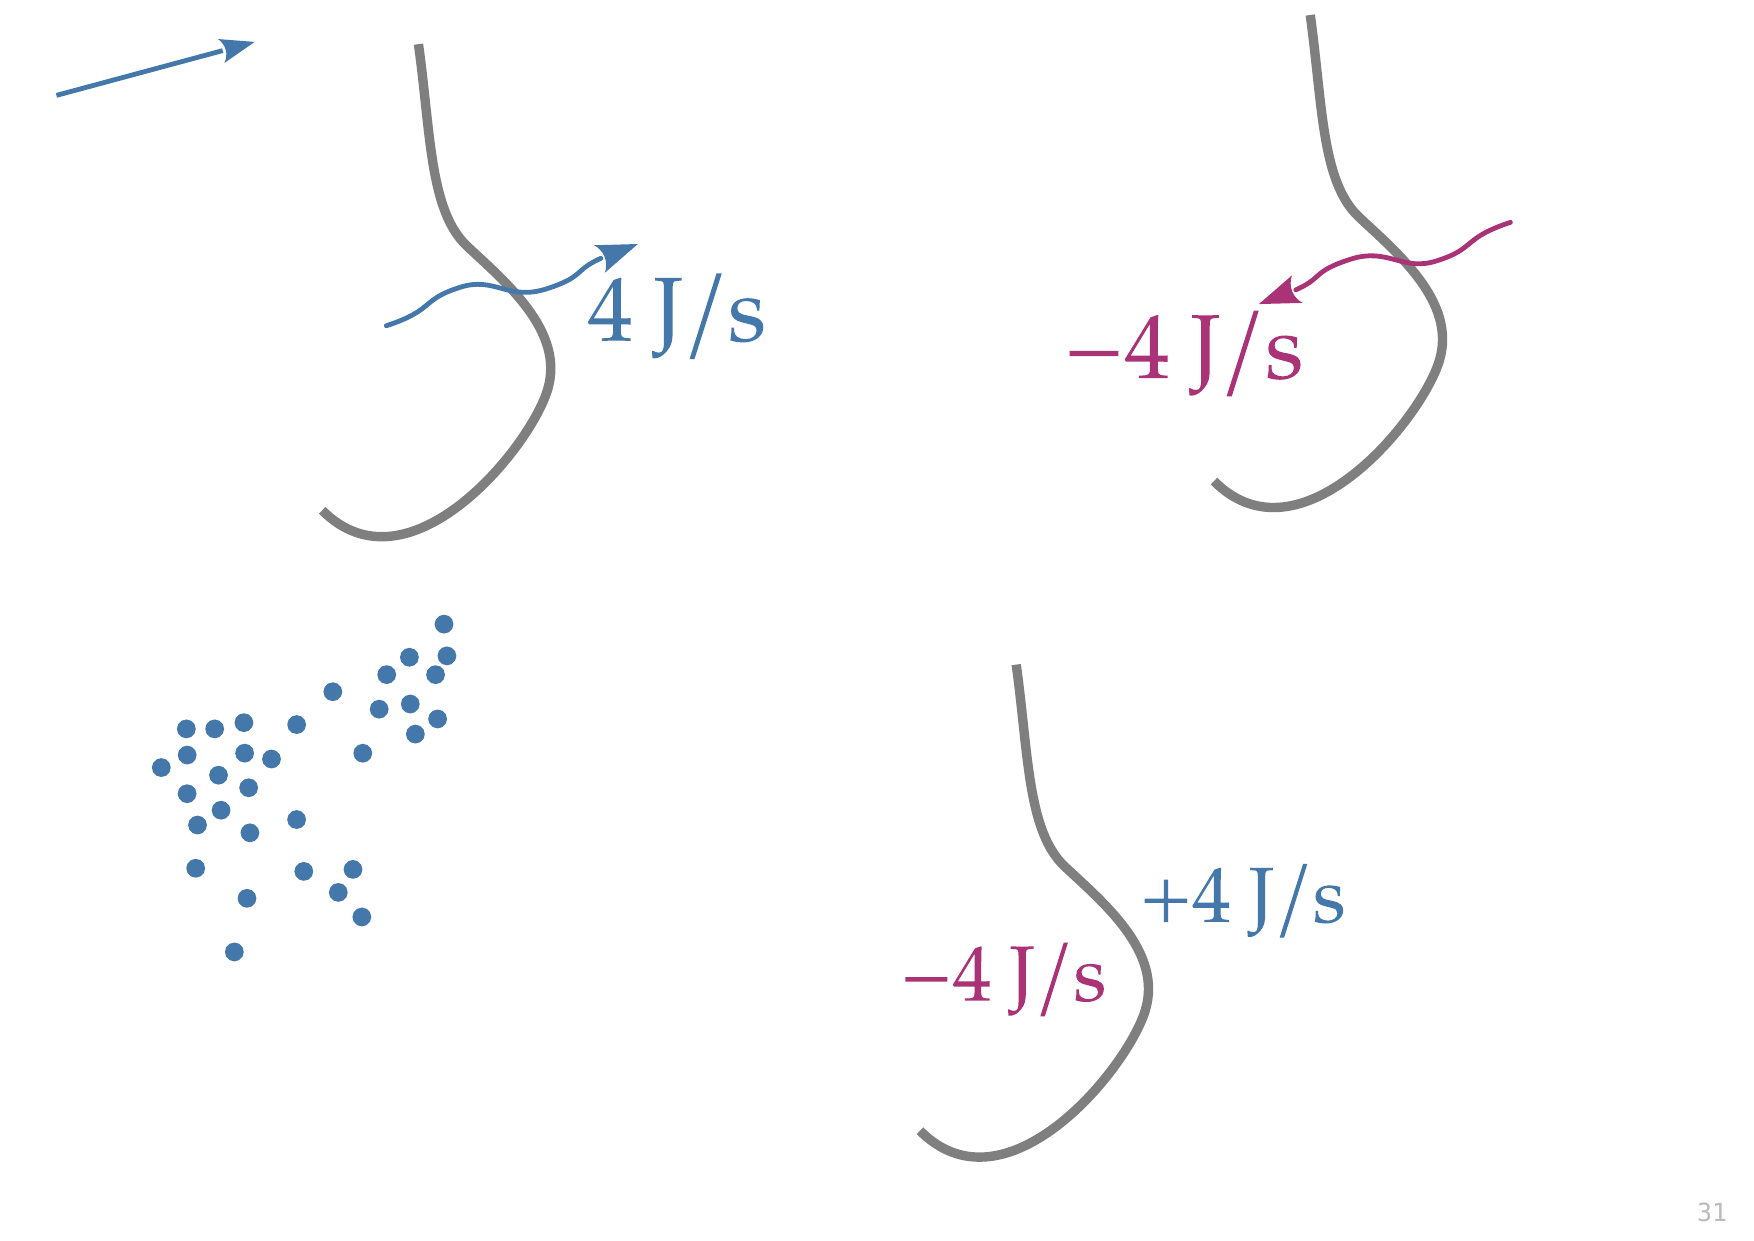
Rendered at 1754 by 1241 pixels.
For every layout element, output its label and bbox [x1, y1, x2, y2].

text_box [1188, 315, 1219, 396]
text_box [328, 882, 348, 902]
text_box [176, 719, 196, 739]
text_box [353, 743, 373, 763]
text_box [428, 709, 448, 729]
text_box [262, 749, 281, 769]
text_box [730, 298, 764, 343]
text_box [224, 942, 244, 962]
text_box [1008, 946, 1034, 1016]
text_box [405, 724, 425, 744]
text_box [1069, 350, 1119, 357]
text_box [1192, 867, 1230, 923]
text_box [239, 778, 259, 798]
text_box [287, 810, 307, 829]
text_box [400, 694, 420, 714]
text_box [186, 858, 206, 878]
text_box [343, 859, 363, 879]
text_box [905, 977, 948, 982]
text_box [1314, 885, 1344, 924]
text_box [1279, 863, 1308, 938]
text_box [1075, 963, 1104, 1003]
text_box [287, 715, 307, 734]
text_box [952, 946, 990, 1001]
text_box [323, 682, 343, 702]
text_box [177, 784, 197, 804]
text_box [205, 719, 225, 739]
text_box [234, 713, 254, 733]
text_box [1124, 315, 1168, 379]
text_box [352, 907, 372, 927]
text_box [235, 743, 255, 763]
text_box [377, 665, 397, 685]
text_box [1144, 879, 1188, 923]
text_box [209, 765, 228, 785]
text_box [434, 614, 454, 634]
text_box [689, 273, 722, 360]
text_box [237, 888, 257, 908]
text_box [1226, 310, 1259, 397]
text_box [399, 647, 419, 667]
text_box [151, 758, 171, 777]
text_box [587, 277, 631, 341]
text_box [188, 815, 207, 835]
text_box [437, 646, 457, 666]
text_box [1267, 335, 1301, 380]
text_box [1247, 867, 1273, 938]
text_box [294, 861, 314, 881]
text_box [651, 277, 682, 359]
text_box [211, 800, 231, 820]
text_box [240, 823, 260, 843]
text_box [177, 745, 197, 765]
text_box [1040, 942, 1068, 1017]
text_box [369, 699, 389, 719]
text_box [426, 665, 445, 685]
